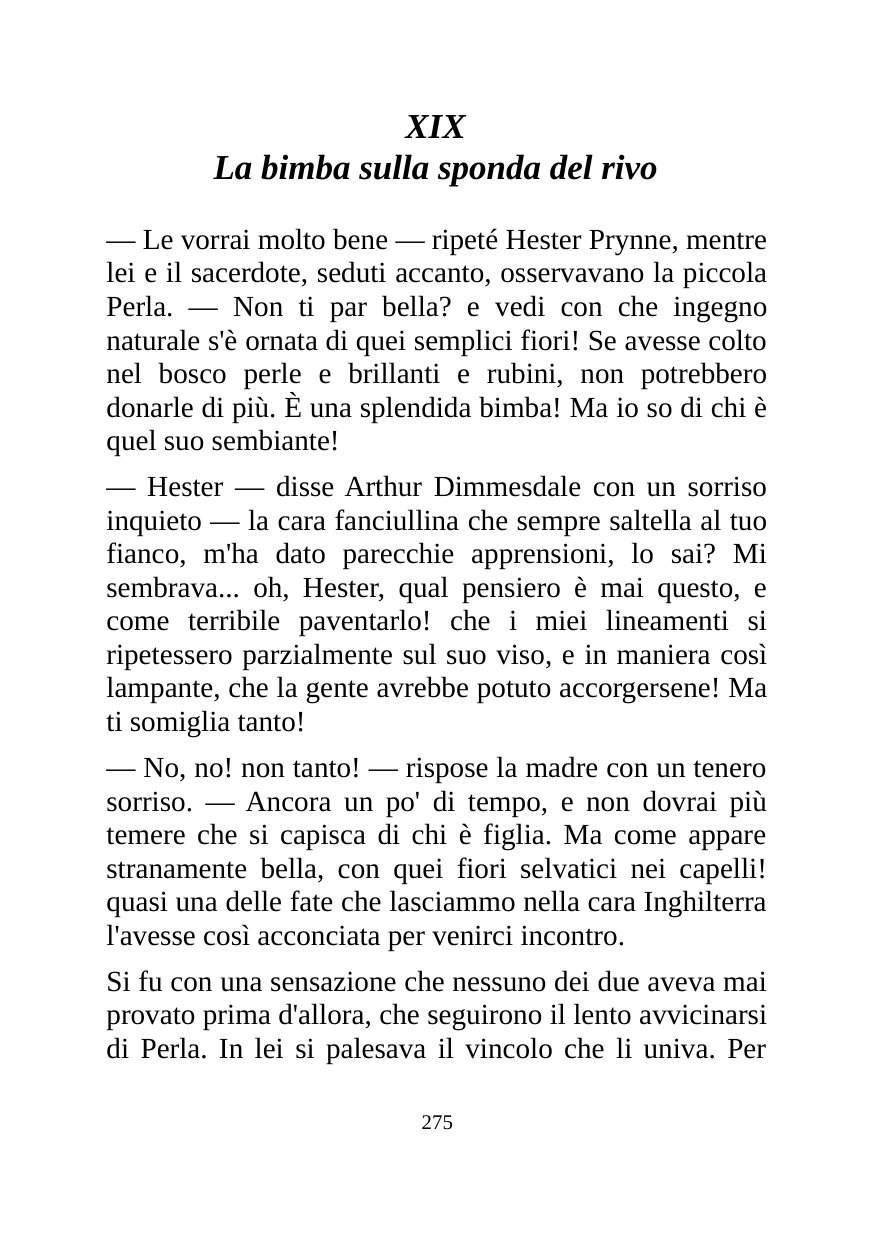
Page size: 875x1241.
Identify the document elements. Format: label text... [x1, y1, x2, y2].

text — No, no! non tanto! — rispose la madre con un tenero sorriso. — Ancora un po' di tempo, e non dovrai più temere che si capisca di chi è figlia. Ma come appare stranamente bella, con quei fiori selvatici nei capelli! quasi una delle fate che lasciammo nella cara Inghilterra l'avesse così acconciata per venirci incontro. [106, 750, 768, 951]
text — Hester — disse Arthur Dimmesdale con un sorriso inquieto — la cara fanciullina che sempre saltella al tuo fianco, m'ha dato parecchie apprensioni, lo sai? Mi sembrava... oh, Hester, qual pensiero è mai questo, e come terribile paventarlo! che i miei lineamenti si ripetessero parzialmente sul suo viso, e in maniera così lampante, che la gente avrebbe potuto accorgersene! Ma ti somiglia tanto! [106, 469, 768, 738]
text — Le vorrai molto bene — ripeté Hester Prynne, mentre lei e il sacerdote, seduti accanto, osservavano la piccola Perla. — Non ti par bella? e vedi con che ingegno naturale s'è ornata di quei semplici fiori! Se avesse colto nel bosco perle e brillanti e rubini, non potrebbero donarle di più. È una splendida bimba! Ma io so di chi è quel suo sembiante! [106, 222, 768, 457]
text Si fu con una sensazione che nessuno dei due aveva mai provato prima d'allora, che seguirono il lento avvicinarsi di Perla. In lei si palesava il vincolo che li univa. Per [106, 964, 768, 1064]
subtitle XIX La bimba sulla sponda del rivo [106, 106, 768, 187]
